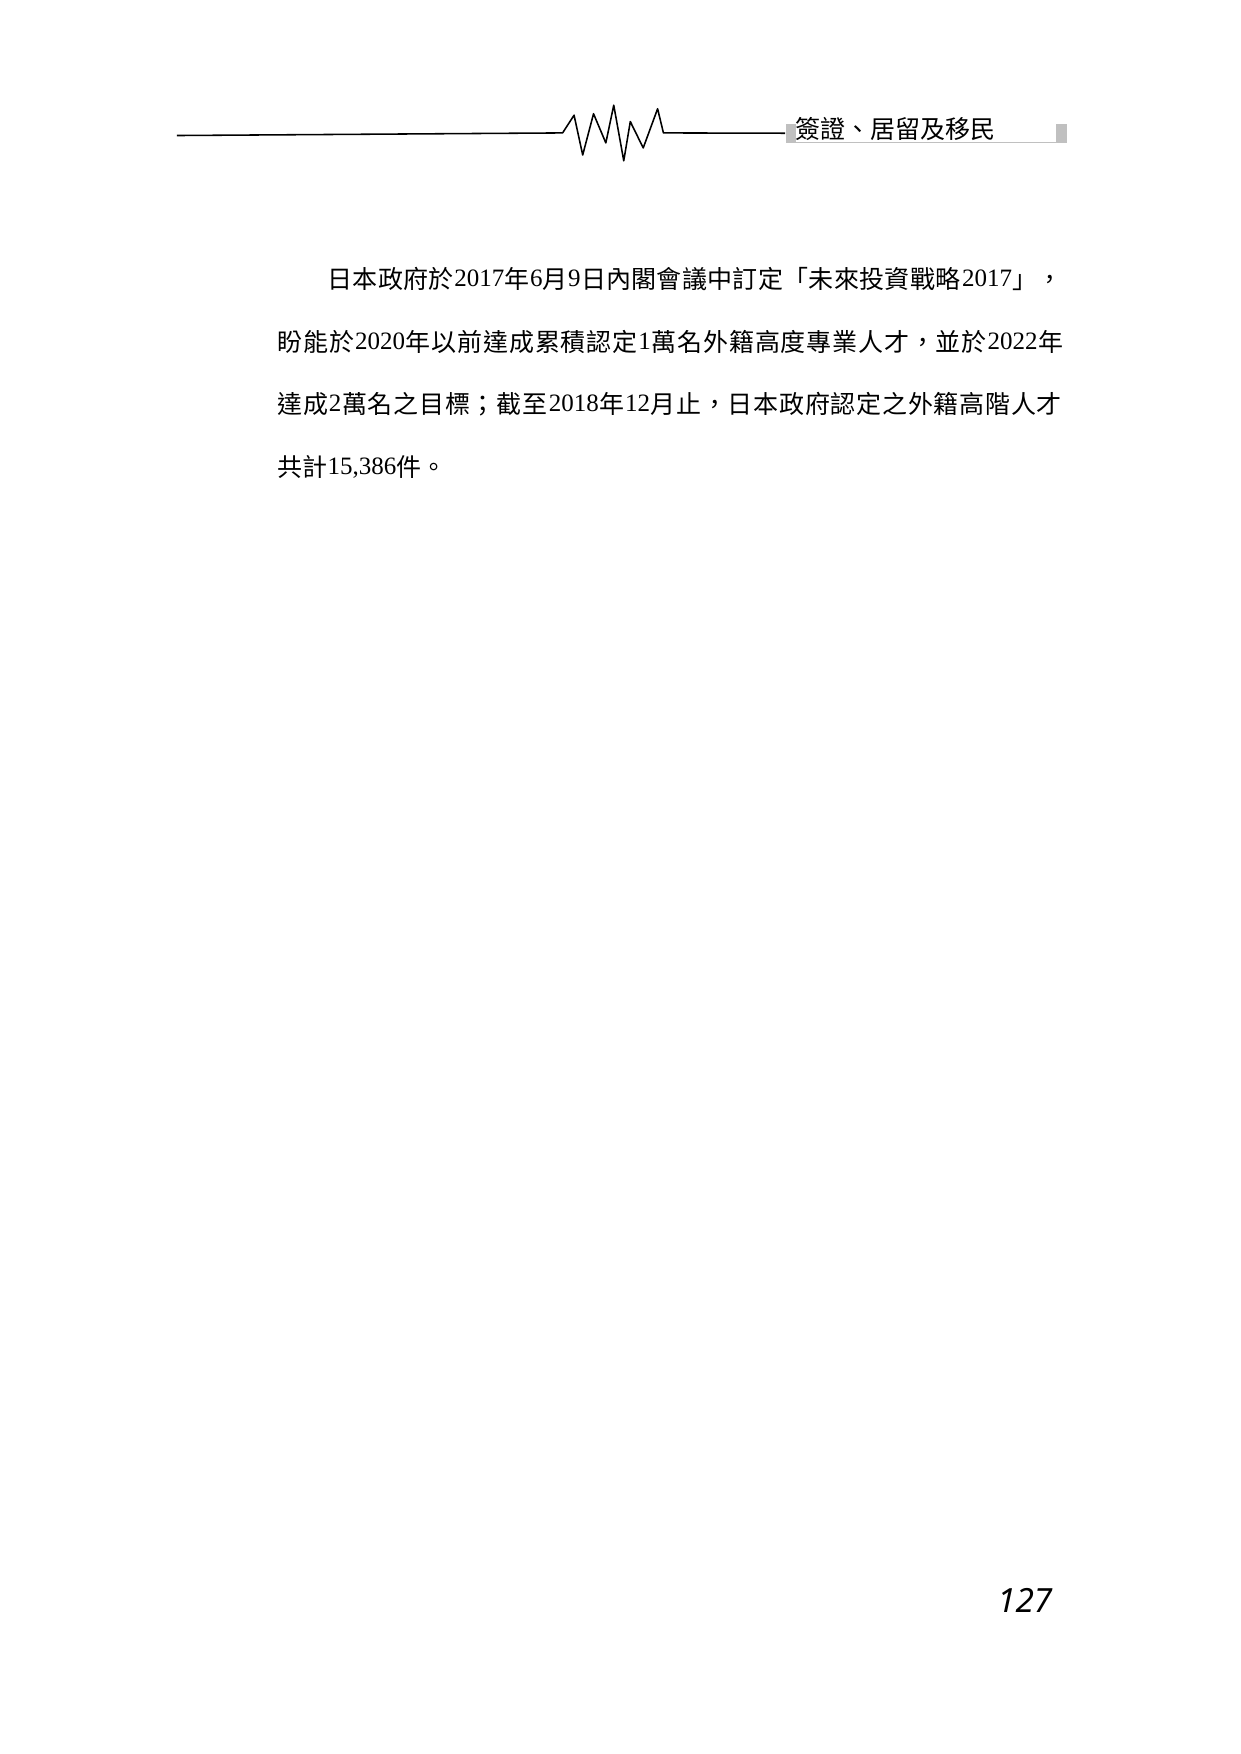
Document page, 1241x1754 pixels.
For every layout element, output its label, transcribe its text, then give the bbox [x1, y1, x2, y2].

text 日本政府於2017年6月9日內閣會議中訂定「未來投資戰略2017」，盼能於2020年以前達成累積認定1萬名外籍高度專業人才，並於2022年達成2萬名之目標；截至2018年12月止，日本政府認定之外籍高階人才共計15,386件。 [277, 236, 1063, 486]
